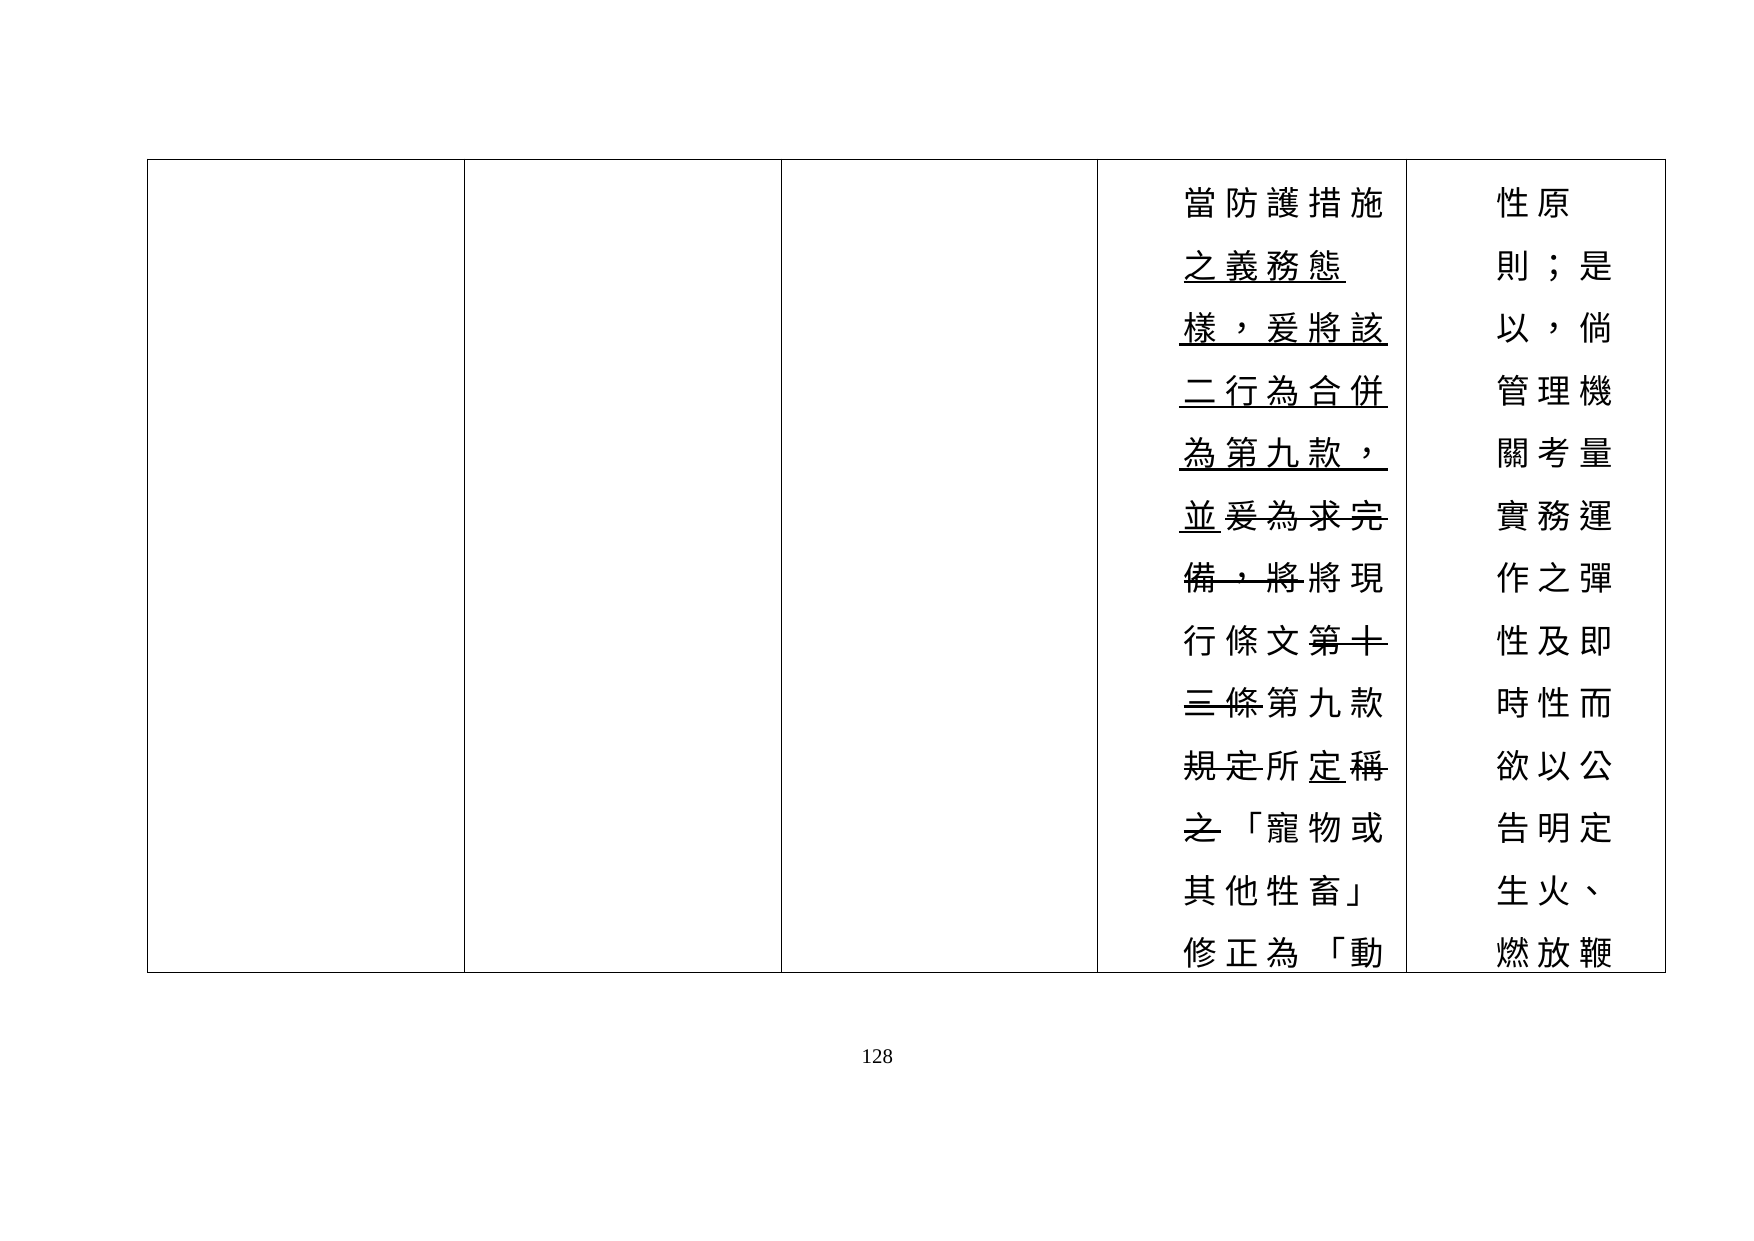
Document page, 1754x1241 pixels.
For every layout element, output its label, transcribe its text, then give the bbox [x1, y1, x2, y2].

table_cell 當防護措施之義務態樣，爰將該二行為合併為第九款，並爰為求完備，將將現行條文第十三條第九款規定所定稱之「寵物或其他牲畜」修正為「動 [1098, 160, 1406, 972]
table_cell [148, 160, 464, 972]
table_cell [782, 160, 1097, 972]
table_cell 性原則；是以，倘管理機關考量實務運作之彈性及即時性而欲以公告明定生火、燃放鞭 [1407, 160, 1665, 972]
table_cell [465, 160, 781, 972]
